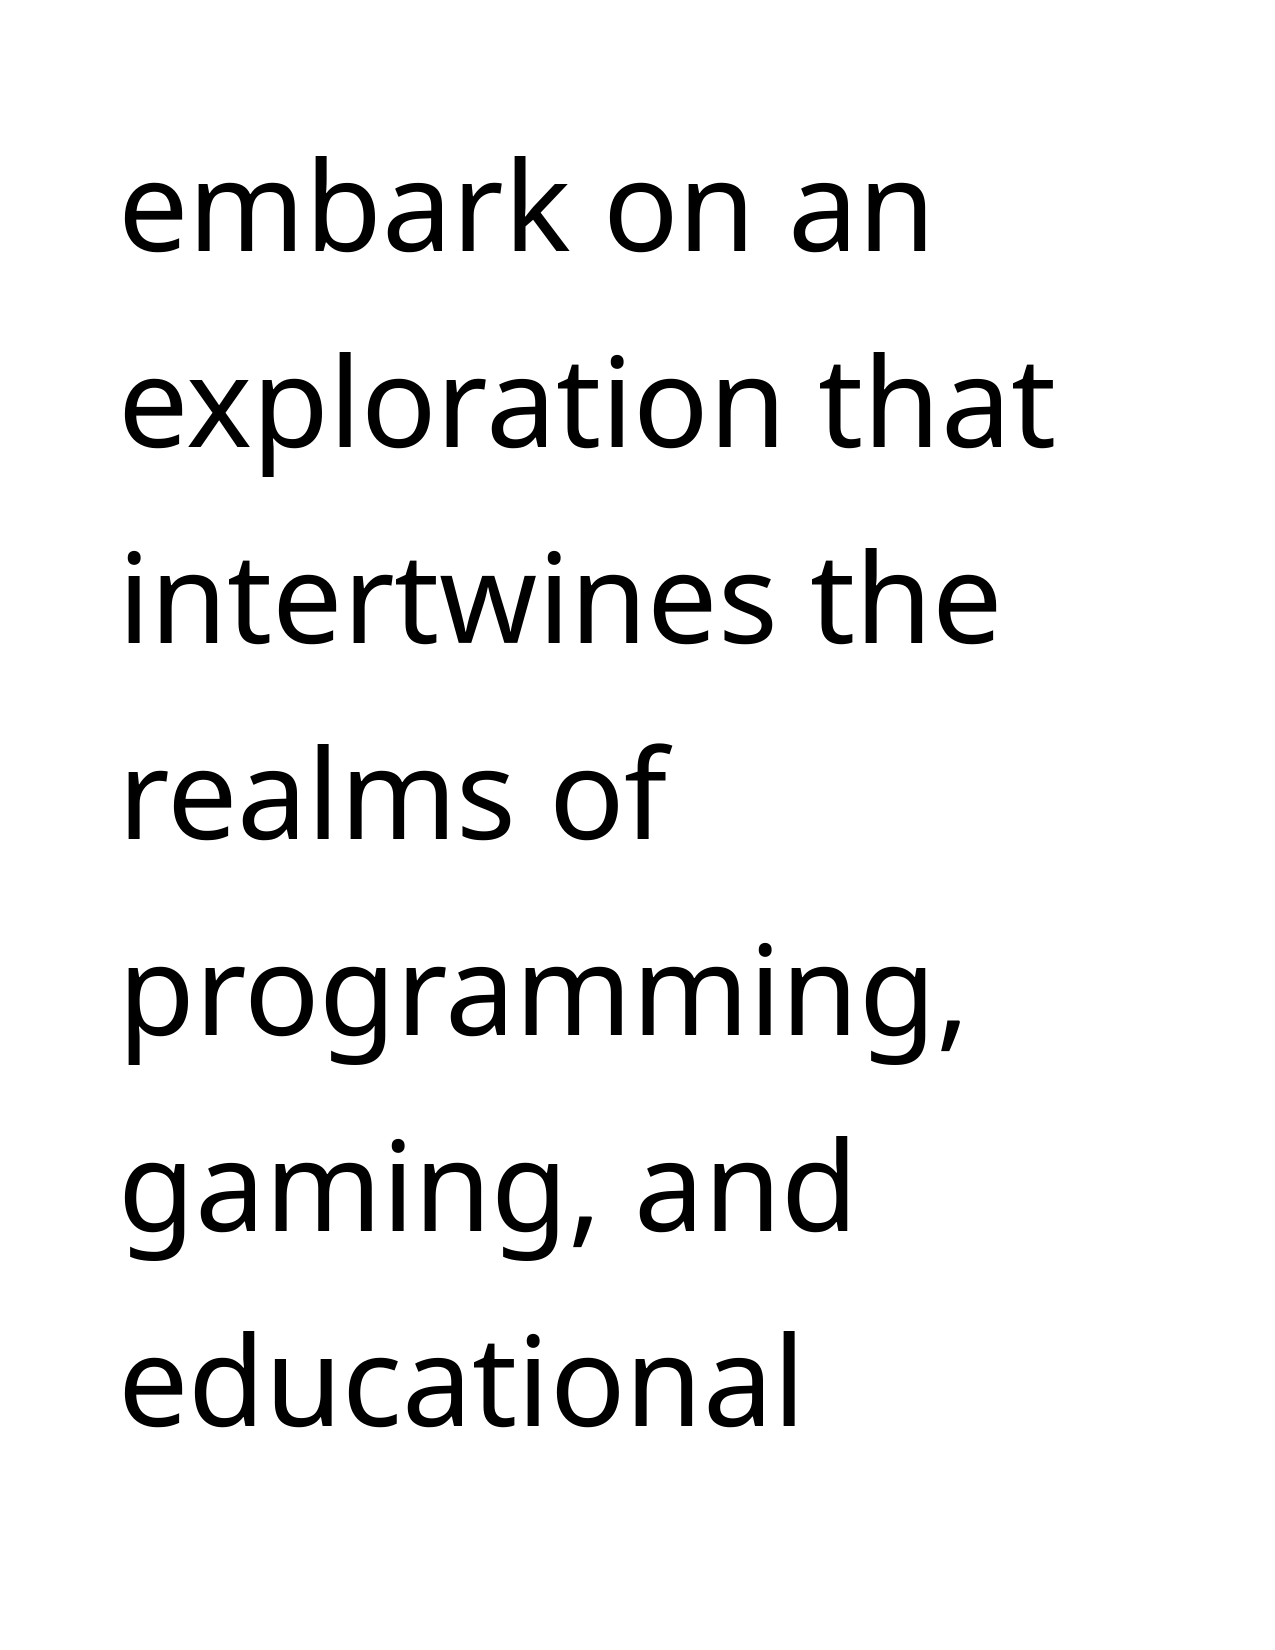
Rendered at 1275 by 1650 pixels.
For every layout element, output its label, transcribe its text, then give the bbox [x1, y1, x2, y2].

text embark on an exploration that intertwines the realms of programming, gaming, and educational [118, 118, 1157, 1463]
